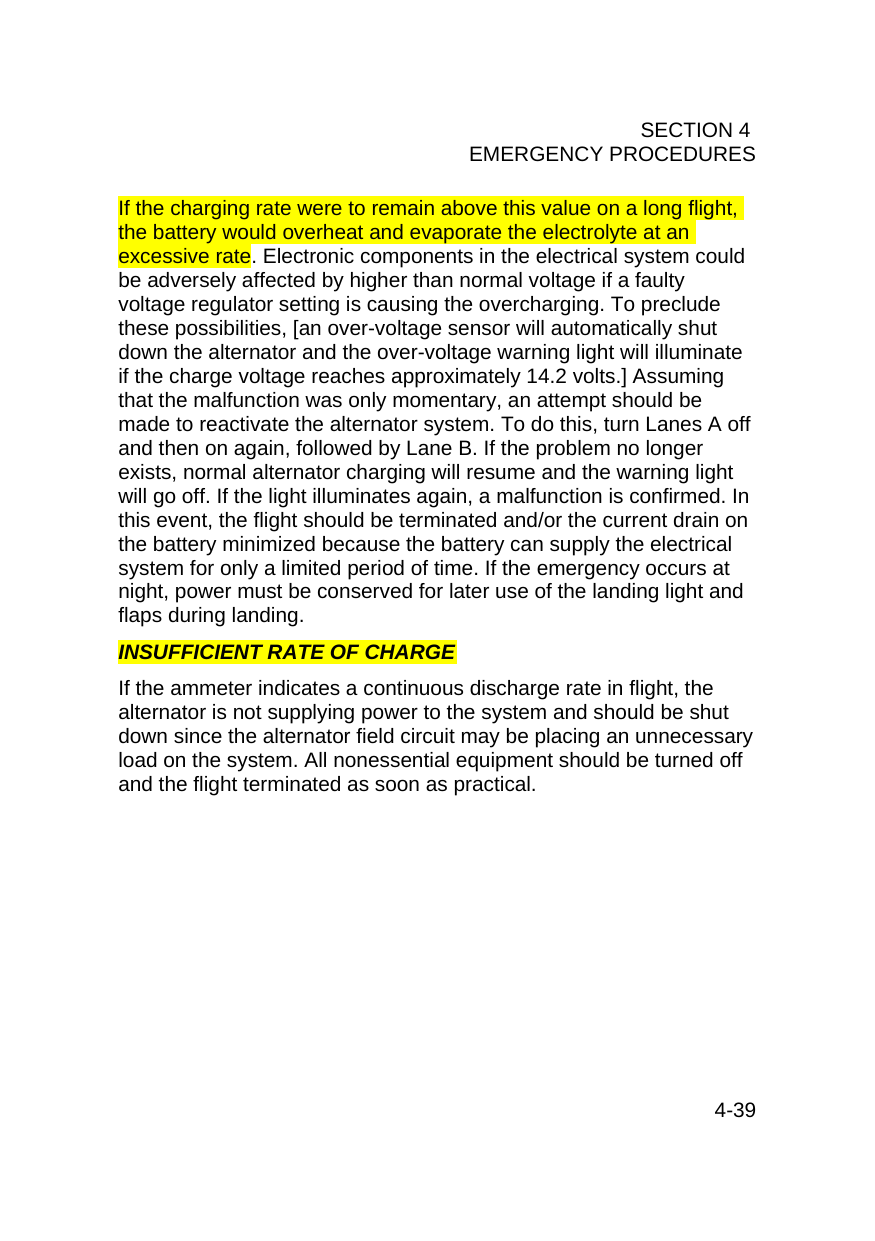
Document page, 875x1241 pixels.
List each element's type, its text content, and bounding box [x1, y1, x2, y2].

text If the ammeter indicates a continuous discharge rate in flight, the alternator is not supplying power to the system and should be shut down since the alternator field circuit may be placing an unnecessary load on the system. All nonessential equipment should be turned off and the flight terminated as soon as practical. [118, 676, 756, 796]
text If the charging rate were to remain above this value on a long flight, the battery would overheat and evaporate the electrolyte at an excessive rate. Electronic components in the electrical system could be adversely affected by higher than normal voltage if a faulty voltage regulator setting is causing the overcharging. To preclude these possibilities, [an over-voltage sensor will automatically shut down the alternator and the over-voltage warning light will illuminate if the charge voltage reaches approximately 14.2 volts.] Assuming that the malfunction was only momentary, an attempt should be made to reactivate the alternator system. To do this, turn Lanes A off and then on again, followed by Lane B. If the problem no longer exists, normal alternator charging will resume and the warning light will go off. If the light illuminates again, a malfunction is confirmed. In this event, the flight should be terminated and/or the current drain on the battery minimized because the battery can supply the electrical system for only a limited period of time. If the emergency occurs at night, power must be conserved for later use of the landing light and flaps during landing. [118, 196, 756, 627]
subtitle INSUFFICIENT RATE OF CHARGE [118, 640, 756, 664]
